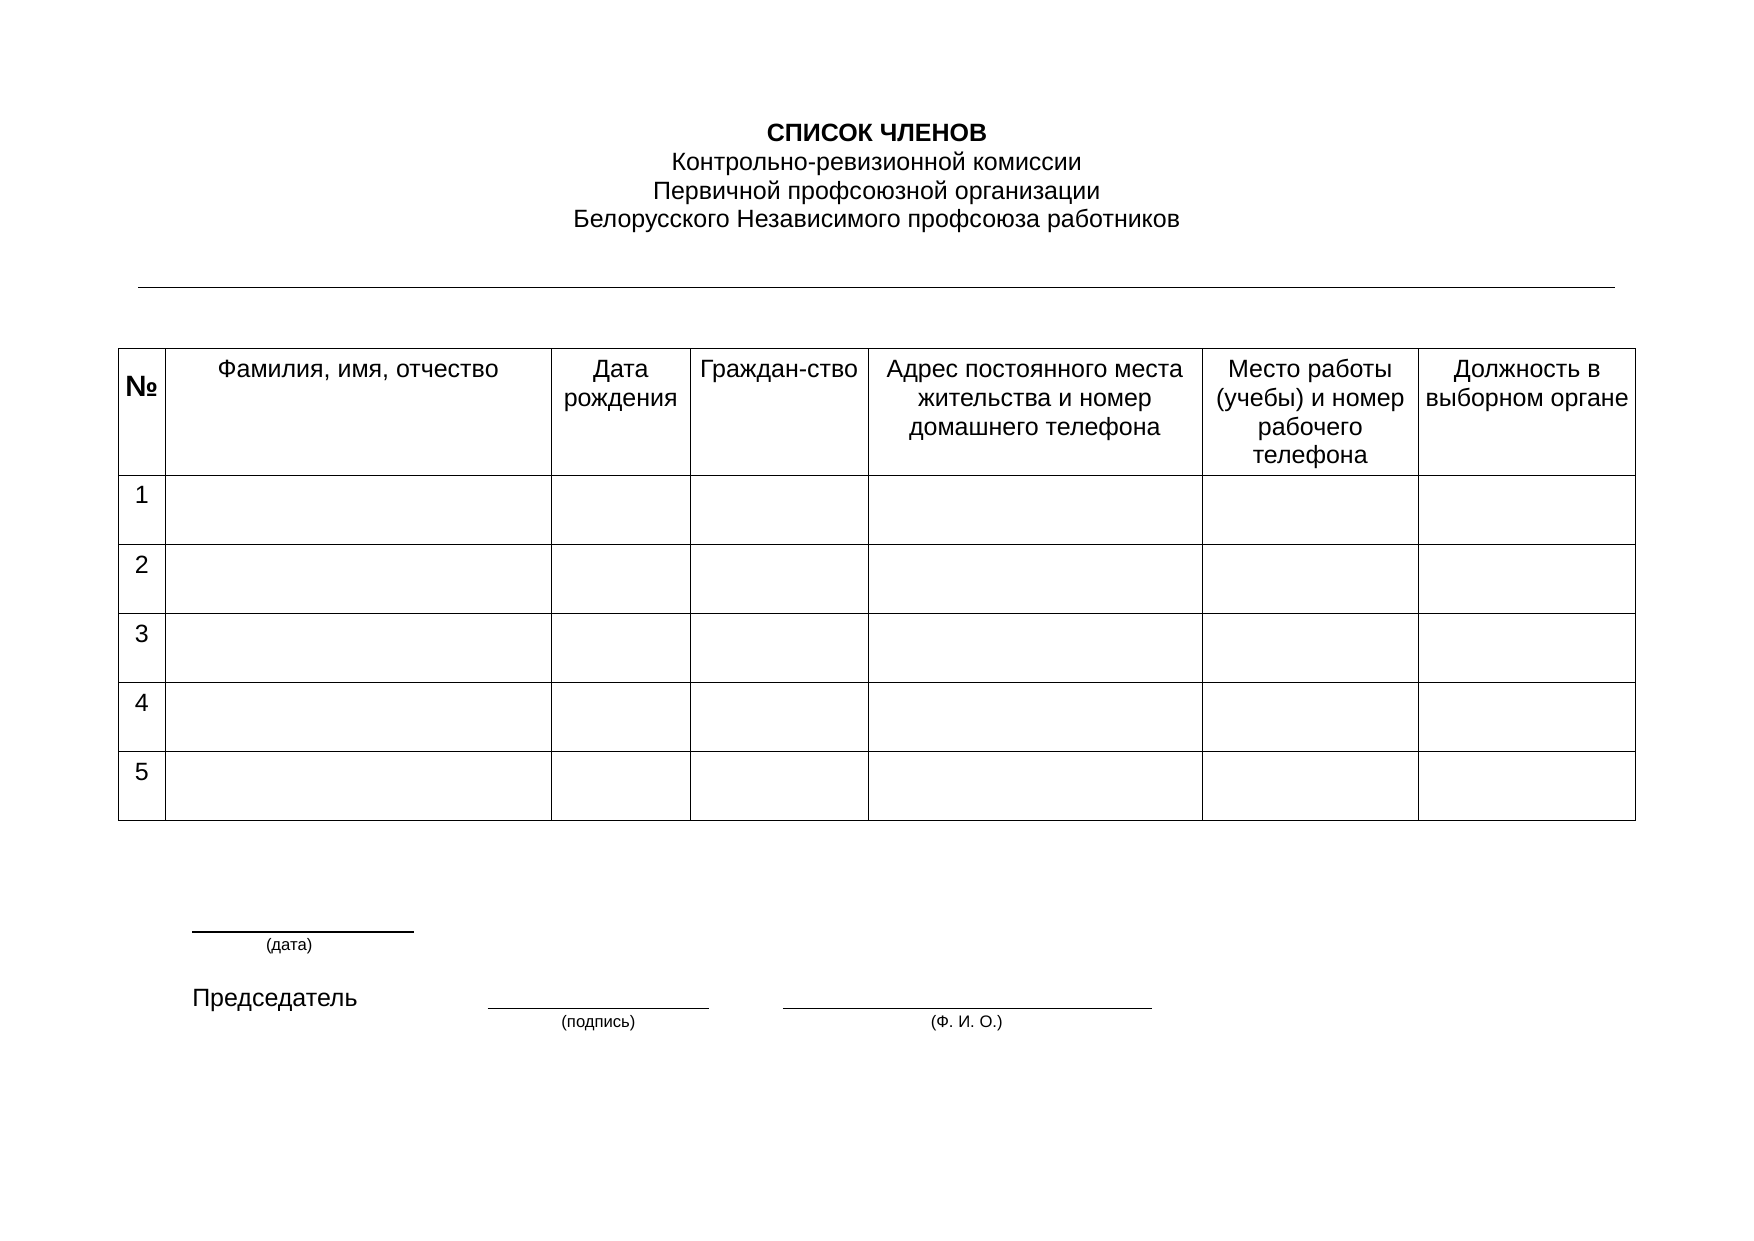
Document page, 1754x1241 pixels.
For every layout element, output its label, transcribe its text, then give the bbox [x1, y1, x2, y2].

table_cell [691, 476, 868, 544]
table_cell [869, 752, 1202, 820]
table_header Место работы (учебы) и номер рабочего телефона [1203, 349, 1418, 475]
text Белорусского Независимого профсоюза работников [118, 204, 1635, 233]
table_cell [166, 476, 551, 544]
text Контрольно-ревизионной комиссии [118, 147, 1635, 176]
table_cell 1 [119, 476, 165, 544]
table_cell [869, 476, 1202, 544]
table_cell [552, 752, 690, 820]
table_cell [166, 545, 551, 613]
table_cell [691, 752, 868, 820]
table_header Фамилия, имя, отчество [166, 349, 551, 475]
table_cell [691, 683, 868, 751]
table_cell [552, 545, 690, 613]
table_cell 5 [119, 752, 165, 820]
text Первичной профсоюзной организации [118, 176, 1635, 204]
table_cell 4 [119, 683, 165, 751]
table_cell [552, 476, 690, 544]
table_cell [1203, 476, 1418, 544]
table_cell [1419, 683, 1635, 751]
table_cell [691, 545, 868, 613]
table_cell [166, 752, 551, 820]
table_cell [552, 683, 690, 751]
table_header Должность в выборном органе [1419, 349, 1635, 475]
table_cell [1203, 614, 1418, 682]
table_cell [1203, 545, 1418, 613]
table_header Граждан-ство [691, 349, 868, 475]
table_cell [1419, 614, 1635, 682]
table_cell [1203, 683, 1418, 751]
table_cell 2 [119, 545, 165, 613]
text (дата) [118, 935, 1635, 954]
table_cell [166, 683, 551, 751]
table_cell [869, 683, 1202, 751]
table_cell [691, 614, 868, 682]
table_header Адрес постоянного места жительства и номер домашнего телефона [869, 349, 1202, 475]
text СПИСОК ЧЛЕНОВ [118, 118, 1635, 147]
text (подпись) (Ф. И. О.) [118, 1012, 1635, 1031]
table_header № [119, 349, 165, 475]
table_cell [869, 614, 1202, 682]
table_cell [166, 614, 551, 682]
table_cell [552, 614, 690, 682]
table_header Дата рождения [552, 349, 690, 475]
table_cell 3 [119, 614, 165, 682]
table_cell [1419, 752, 1635, 820]
table_cell [1419, 545, 1635, 613]
table_cell [1203, 752, 1418, 820]
table_cell [869, 545, 1202, 613]
text Председатель [118, 983, 1635, 1012]
table_cell [1419, 476, 1635, 544]
